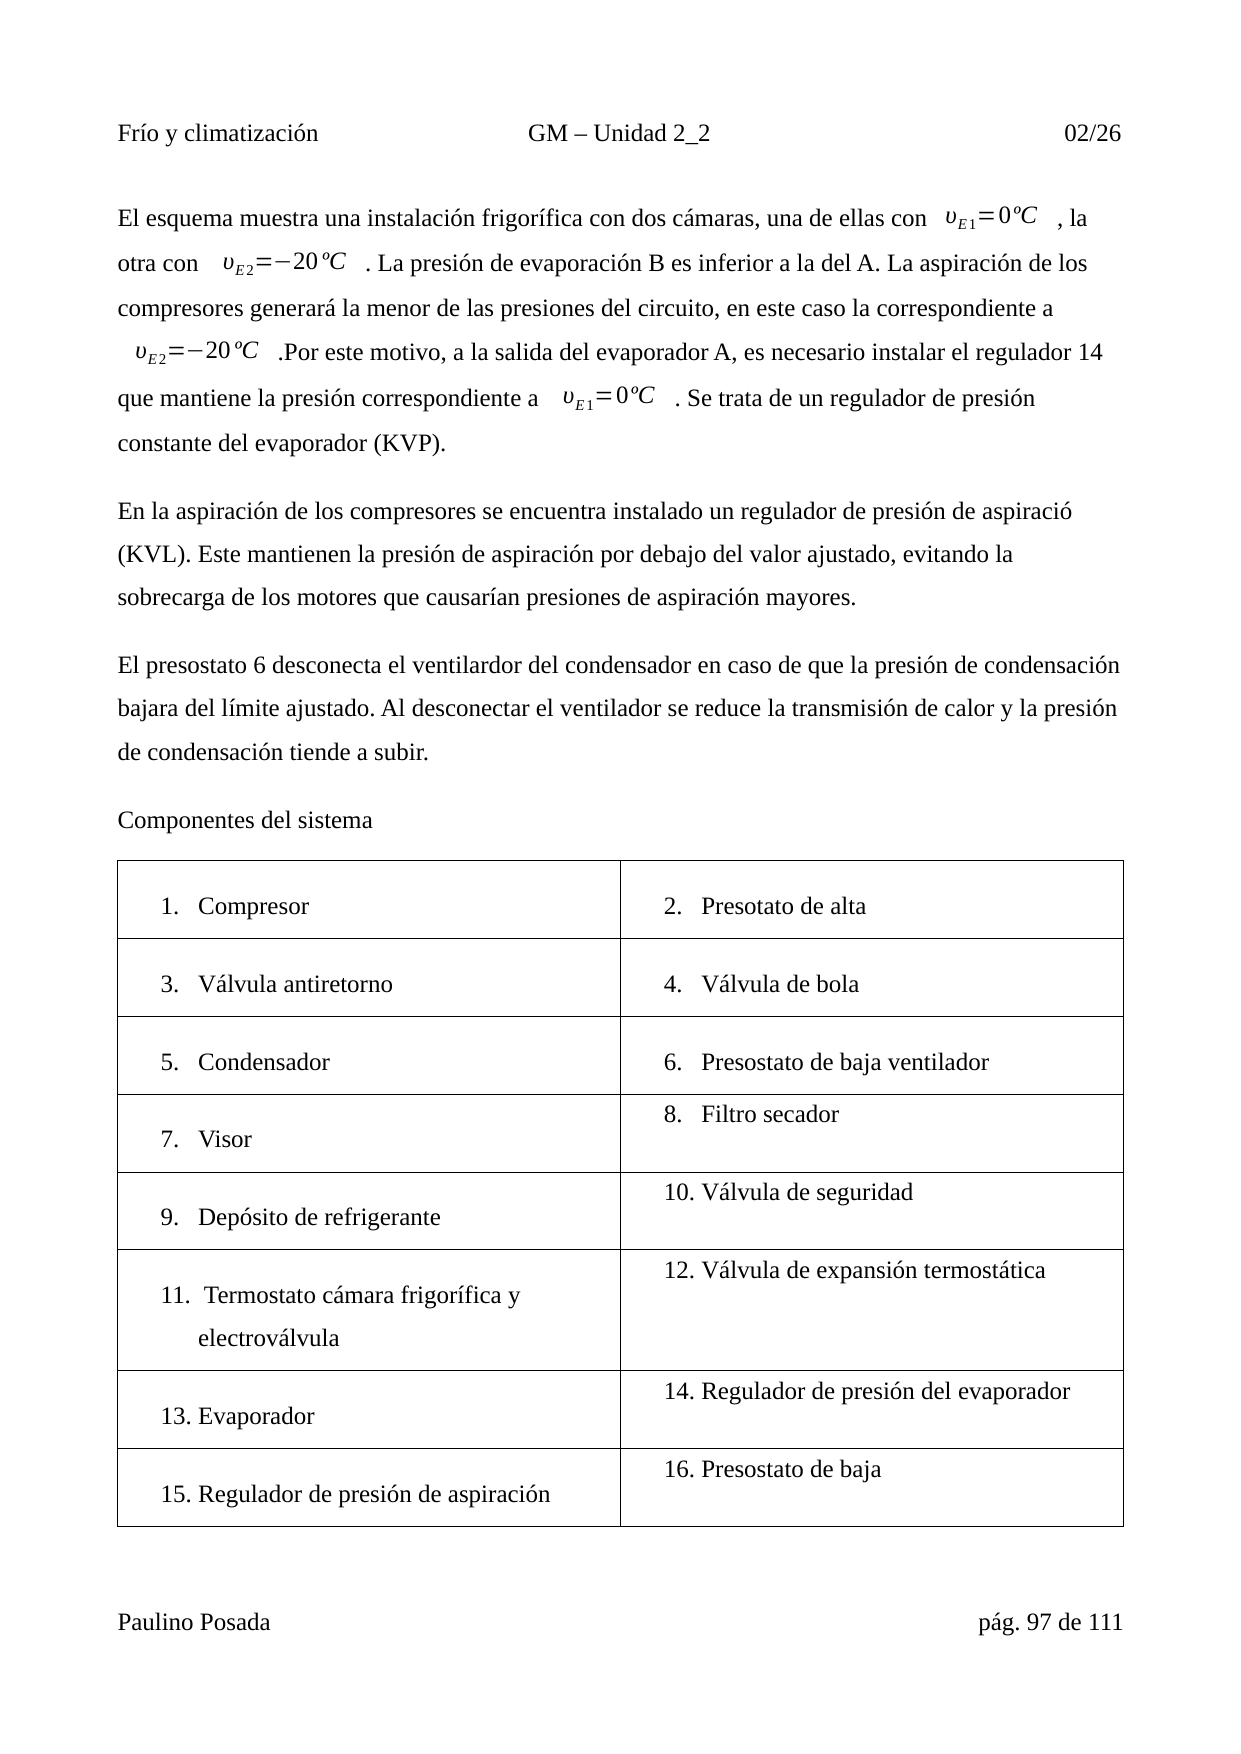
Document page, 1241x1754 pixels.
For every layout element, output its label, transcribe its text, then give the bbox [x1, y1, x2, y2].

table_cell Termostato cámara frigorífica y electroválvula [118, 1250, 620, 1370]
table_cell Condensador [118, 1017, 620, 1094]
table_cell Regulador de presión de aspiración [118, 1449, 620, 1526]
text El presostato 6 desconecta el ventilardor del condensador en caso de que la presión de condensación bajara del límite ajustado. Al desconectar el ventilador se reduce la transmisión de calor y la presión de condensación tiende a subir. [117, 650, 1123, 765]
table_header Presotato de alta [621, 861, 1123, 938]
table_cell Evaporador [118, 1371, 620, 1448]
table_cell Visor [118, 1095, 620, 1172]
text Componentes del sistema [117, 805, 1123, 833]
text El esquema muestra una instalación frigorífica con dos cámaras, una de ellas con, la otra con . La presión de evaporación B es inferior a la del A. La aspiración de los compresores generará la menor de las presiones del circuito, en este caso la correspondiente a .Por este motivo, a la salida del evaporador A, es necesario instalar el regulador 14 que mantiene la presión correspondiente a . Se trata de un regulador de presión constante del evaporador (KVP). [117, 201, 1123, 457]
table_cell Válvula de expansión termostática [621, 1250, 1123, 1370]
table_cell Filtro secador [621, 1095, 1123, 1172]
table_cell Válvula de seguridad [621, 1173, 1123, 1249]
text En la aspiración de los compresores se encuentra instalado un regulador de presión de aspiració (KVL). Este mantienen la presión de aspiración por debajo del valor ajustado, evitando la sobrecarga de los motores que causarían presiones de aspiración mayores. [117, 496, 1123, 611]
table_cell Válvula de bola [621, 939, 1123, 1016]
table_cell Presostato de baja ventilador [621, 1017, 1123, 1094]
table_cell Depósito de refrigerante [118, 1173, 620, 1249]
table_cell Regulador de presión del evaporador [621, 1371, 1123, 1448]
table_header Compresor [118, 861, 620, 938]
table_cell Presostato de baja [621, 1449, 1123, 1526]
table_cell Válvula antiretorno [118, 939, 620, 1016]
